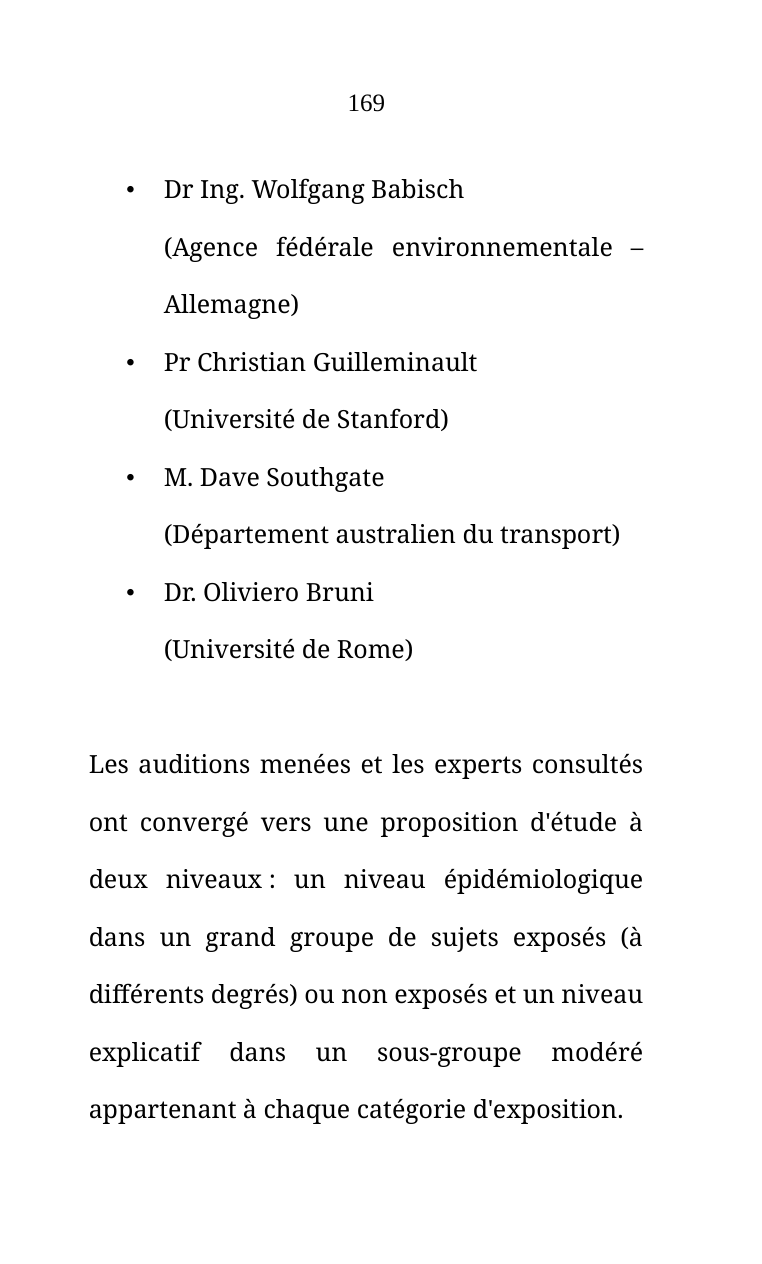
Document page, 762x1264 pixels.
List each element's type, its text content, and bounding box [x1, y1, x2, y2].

list (Université de Stanford) [126, 379, 644, 436]
list (Département australien du transport) [126, 494, 644, 551]
list Dr. Oliviero Bruni [126, 551, 644, 609]
list Dr Ing. Wolfgang Babisch [126, 147, 644, 206]
text Les auditions menées et les experts consultés ont convergé vers une proposition d'étude à deux niveaux : un niveau épidémiologique dans un grand groupe de sujets exposés (à différents degrés) ou non exposés et un niveau explicatif dans un sous-groupe modéré appartenant à chaque catégorie d'exposition. [88, 724, 644, 1126]
list (Université de Rome) [126, 609, 644, 666]
list (Agence fédérale environnementale – Allemagne) [126, 206, 644, 321]
list Pr Christian Guilleminault [126, 321, 644, 379]
list M. Dave Southgate [126, 436, 644, 494]
